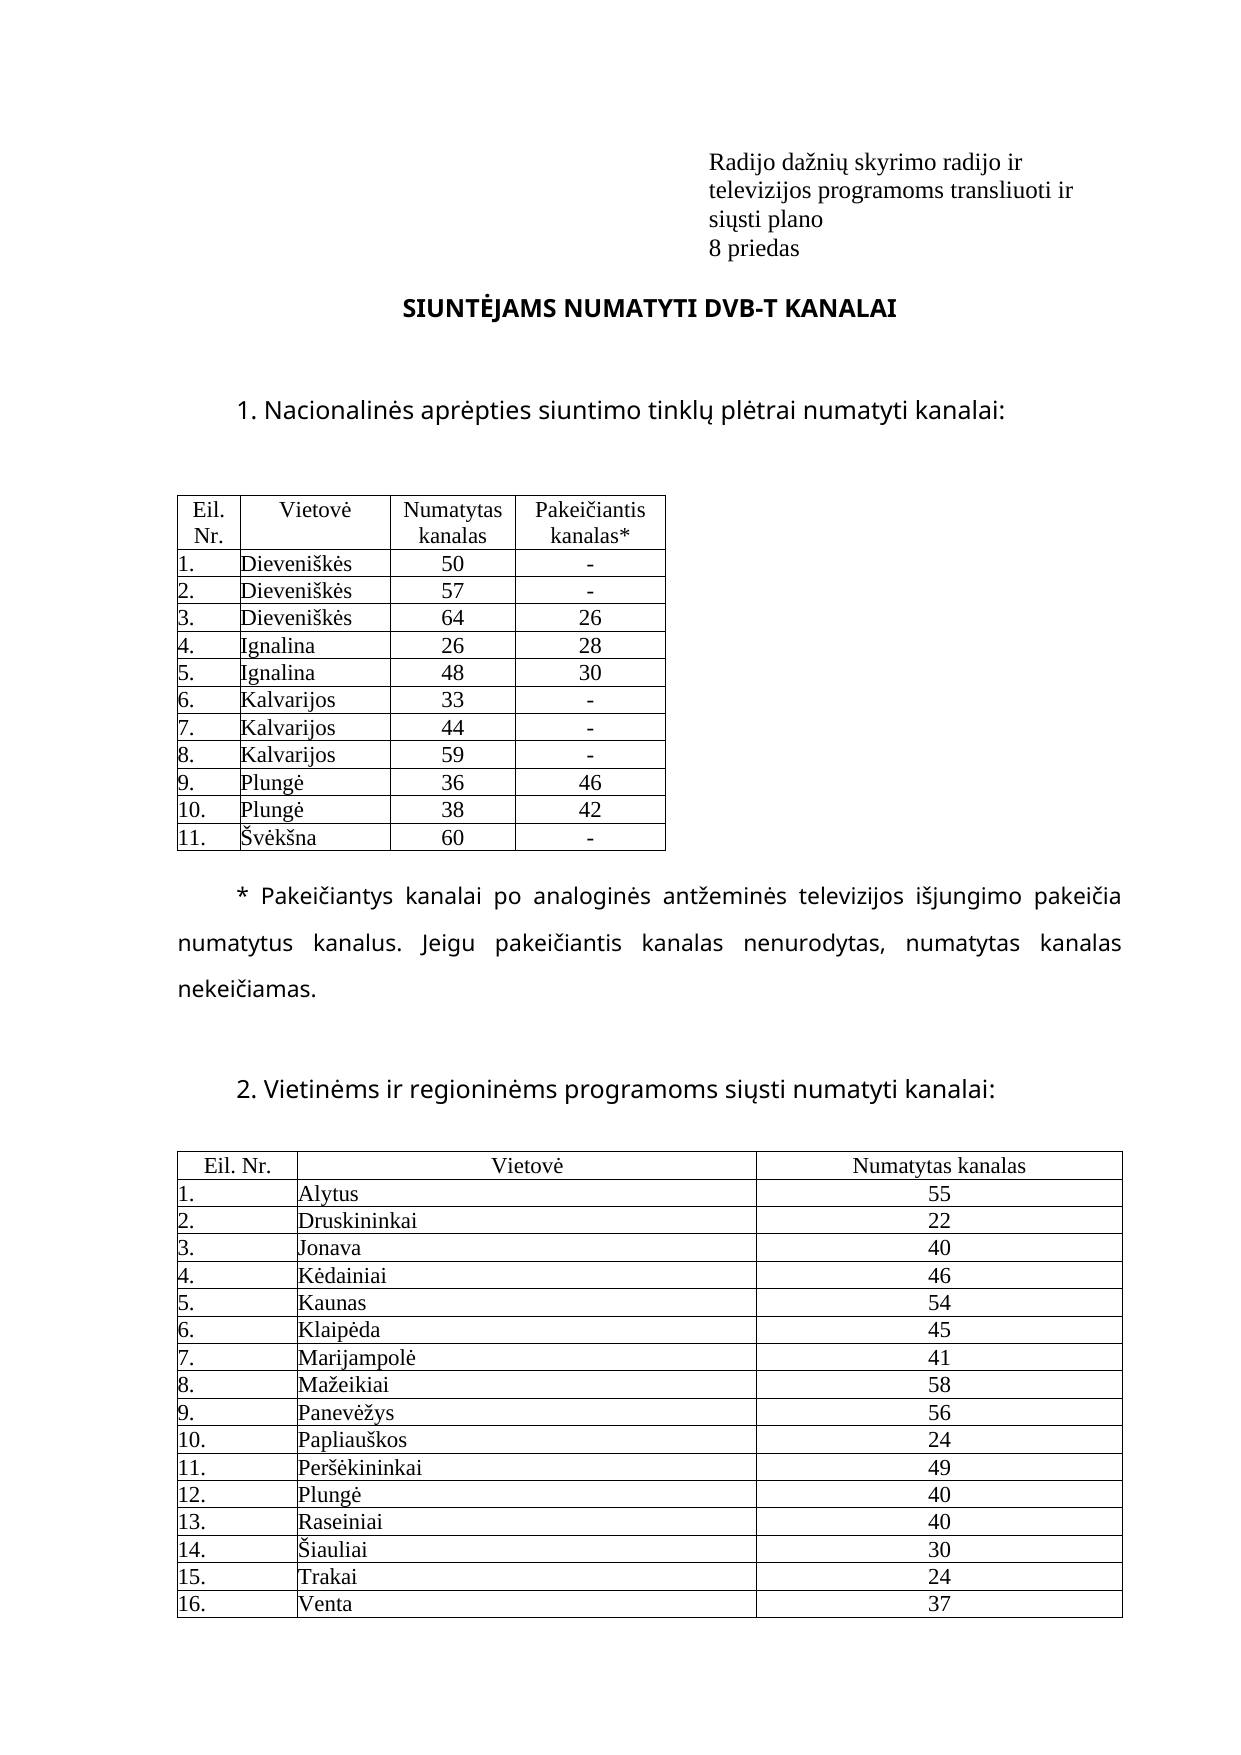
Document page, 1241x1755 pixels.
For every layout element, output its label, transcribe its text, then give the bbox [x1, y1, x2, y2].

table_cell 38 [391, 796, 515, 822]
table_cell Trakai [298, 1563, 756, 1589]
table_cell 9. [178, 769, 240, 795]
table_cell 41 [757, 1344, 1122, 1370]
table_cell Panevėžys [298, 1399, 756, 1425]
table_cell 46 [757, 1262, 1122, 1288]
table_cell 59 [391, 741, 515, 768]
table_cell 28 [516, 632, 665, 658]
table_cell 44 [391, 714, 515, 740]
table_cell Dieveniškės [241, 577, 390, 603]
table_cell 1. [178, 550, 240, 576]
table_cell 11. [178, 824, 240, 850]
table_cell Mažeikiai [298, 1371, 756, 1398]
table_cell 6. [178, 1317, 297, 1343]
table_cell Dieveniškės [241, 550, 390, 576]
table_cell 7. [178, 1344, 297, 1370]
table_cell 14. [178, 1536, 297, 1562]
text 2. Vietinėms ir regioninėms programoms siųsti numatyti kanalai: [177, 1071, 1122, 1105]
table_cell 7. [178, 714, 240, 740]
text 1. Nacionalinės aprėpties siuntimo tinklų plėtrai numatyti kanalai: [177, 393, 1122, 427]
table_cell 58 [757, 1371, 1122, 1398]
table_cell 49 [757, 1454, 1122, 1480]
table_header Numatytas kanalas [757, 1152, 1122, 1178]
table_header Numatytas kanalas [391, 496, 515, 548]
table_cell Dieveniškės [241, 604, 390, 631]
table_cell Peršėkininkai [298, 1454, 756, 1480]
table_cell 9. [178, 1399, 297, 1425]
table_cell 6. [178, 687, 240, 713]
table_cell 15. [178, 1563, 297, 1589]
text 8 priedas [177, 233, 1122, 262]
table_cell - [516, 577, 665, 603]
table_cell 2. [178, 577, 240, 603]
table_cell 64 [391, 604, 515, 631]
table_cell 8. [178, 741, 240, 768]
table_cell - [516, 687, 665, 713]
table_cell Kalvarijos [241, 687, 390, 713]
table_cell - [516, 741, 665, 768]
table_cell 40 [757, 1234, 1122, 1261]
table_cell 13. [178, 1508, 297, 1535]
table_cell 54 [757, 1289, 1122, 1316]
table_cell 36 [391, 769, 515, 795]
table_cell Jonava [298, 1234, 756, 1261]
table_cell 60 [391, 824, 515, 850]
text SIUNTĖJAMS NUMATYTI DVB-T KANALAI [177, 291, 1122, 325]
table_header Eil. Nr. [178, 496, 240, 548]
table_cell 57 [391, 577, 515, 603]
table_cell - [516, 550, 665, 576]
text siųsti plano [177, 204, 1122, 233]
table_header Eil. Nr. [178, 1152, 297, 1178]
table_cell 1. [178, 1180, 297, 1206]
table_cell 45 [757, 1317, 1122, 1343]
table_cell 40 [757, 1508, 1122, 1535]
text televizijos programoms transliuoti ir [177, 176, 1122, 204]
table_cell 40 [757, 1481, 1122, 1507]
table_cell Alytus [298, 1180, 756, 1206]
table_cell 48 [391, 659, 515, 686]
table_cell 12. [178, 1481, 297, 1507]
table_cell 4. [178, 632, 240, 658]
table_header Vietovė [298, 1152, 756, 1178]
table_cell 16. [178, 1591, 297, 1617]
table_cell Ignalina [241, 659, 390, 686]
table_cell Kaunas [298, 1289, 756, 1316]
table_cell - [516, 824, 665, 850]
table_cell 50 [391, 550, 515, 576]
table_cell 26 [516, 604, 665, 631]
table_cell 37 [757, 1591, 1122, 1617]
table_cell 11. [178, 1454, 297, 1480]
table_cell 26 [391, 632, 515, 658]
table_cell 56 [757, 1399, 1122, 1425]
table_cell 3. [178, 1234, 297, 1261]
table_cell 24 [757, 1563, 1122, 1589]
table_cell Druskininkai [298, 1207, 756, 1233]
table_cell Šiauliai [298, 1536, 756, 1562]
table_cell 3. [178, 604, 240, 631]
table_cell 4. [178, 1262, 297, 1288]
table_cell 33 [391, 687, 515, 713]
table_cell 30 [757, 1536, 1122, 1562]
table_cell 55 [757, 1180, 1122, 1206]
table_cell 5. [178, 1289, 297, 1316]
table_cell 30 [516, 659, 665, 686]
table_cell 10. [178, 796, 240, 822]
table_cell Plungė [298, 1481, 756, 1507]
table_header Vietovė [241, 496, 390, 548]
table_cell 8. [178, 1371, 297, 1398]
table_cell Kalvarijos [241, 741, 390, 768]
table_cell Raseiniai [298, 1508, 756, 1535]
table_cell 10. [178, 1426, 297, 1452]
table_cell Klaipėda [298, 1317, 756, 1343]
table_cell Kalvarijos [241, 714, 390, 740]
table_cell Plungė [241, 796, 390, 822]
table_cell 2. [178, 1207, 297, 1233]
table_cell Marijampolė [298, 1344, 756, 1370]
table_cell 5. [178, 659, 240, 686]
table_cell - [516, 714, 665, 740]
table_cell Plungė [241, 769, 390, 795]
text Radijo dažnių skyrimo radijo ir [177, 147, 1122, 176]
table_cell Švėkšna [241, 824, 390, 850]
table_cell 42 [516, 796, 665, 822]
table_cell Ignalina [241, 632, 390, 658]
table_header Pakeičiantis kanalas* [516, 496, 665, 548]
table_cell 24 [757, 1426, 1122, 1452]
table_cell 46 [516, 769, 665, 795]
table_cell Kėdainiai [298, 1262, 756, 1288]
table_cell 22 [757, 1207, 1122, 1233]
text * Pakeičiantys kanalai po analoginės antžeminės televizijos išjungimo pakeičia numatytus kanalus. Jeigu pakeičiantis kanalas nenurodytas, numatytas kanalas nekeičiamas. [177, 880, 1122, 1005]
table_cell Papliauškos [298, 1426, 756, 1452]
table_cell Venta [298, 1591, 756, 1617]
